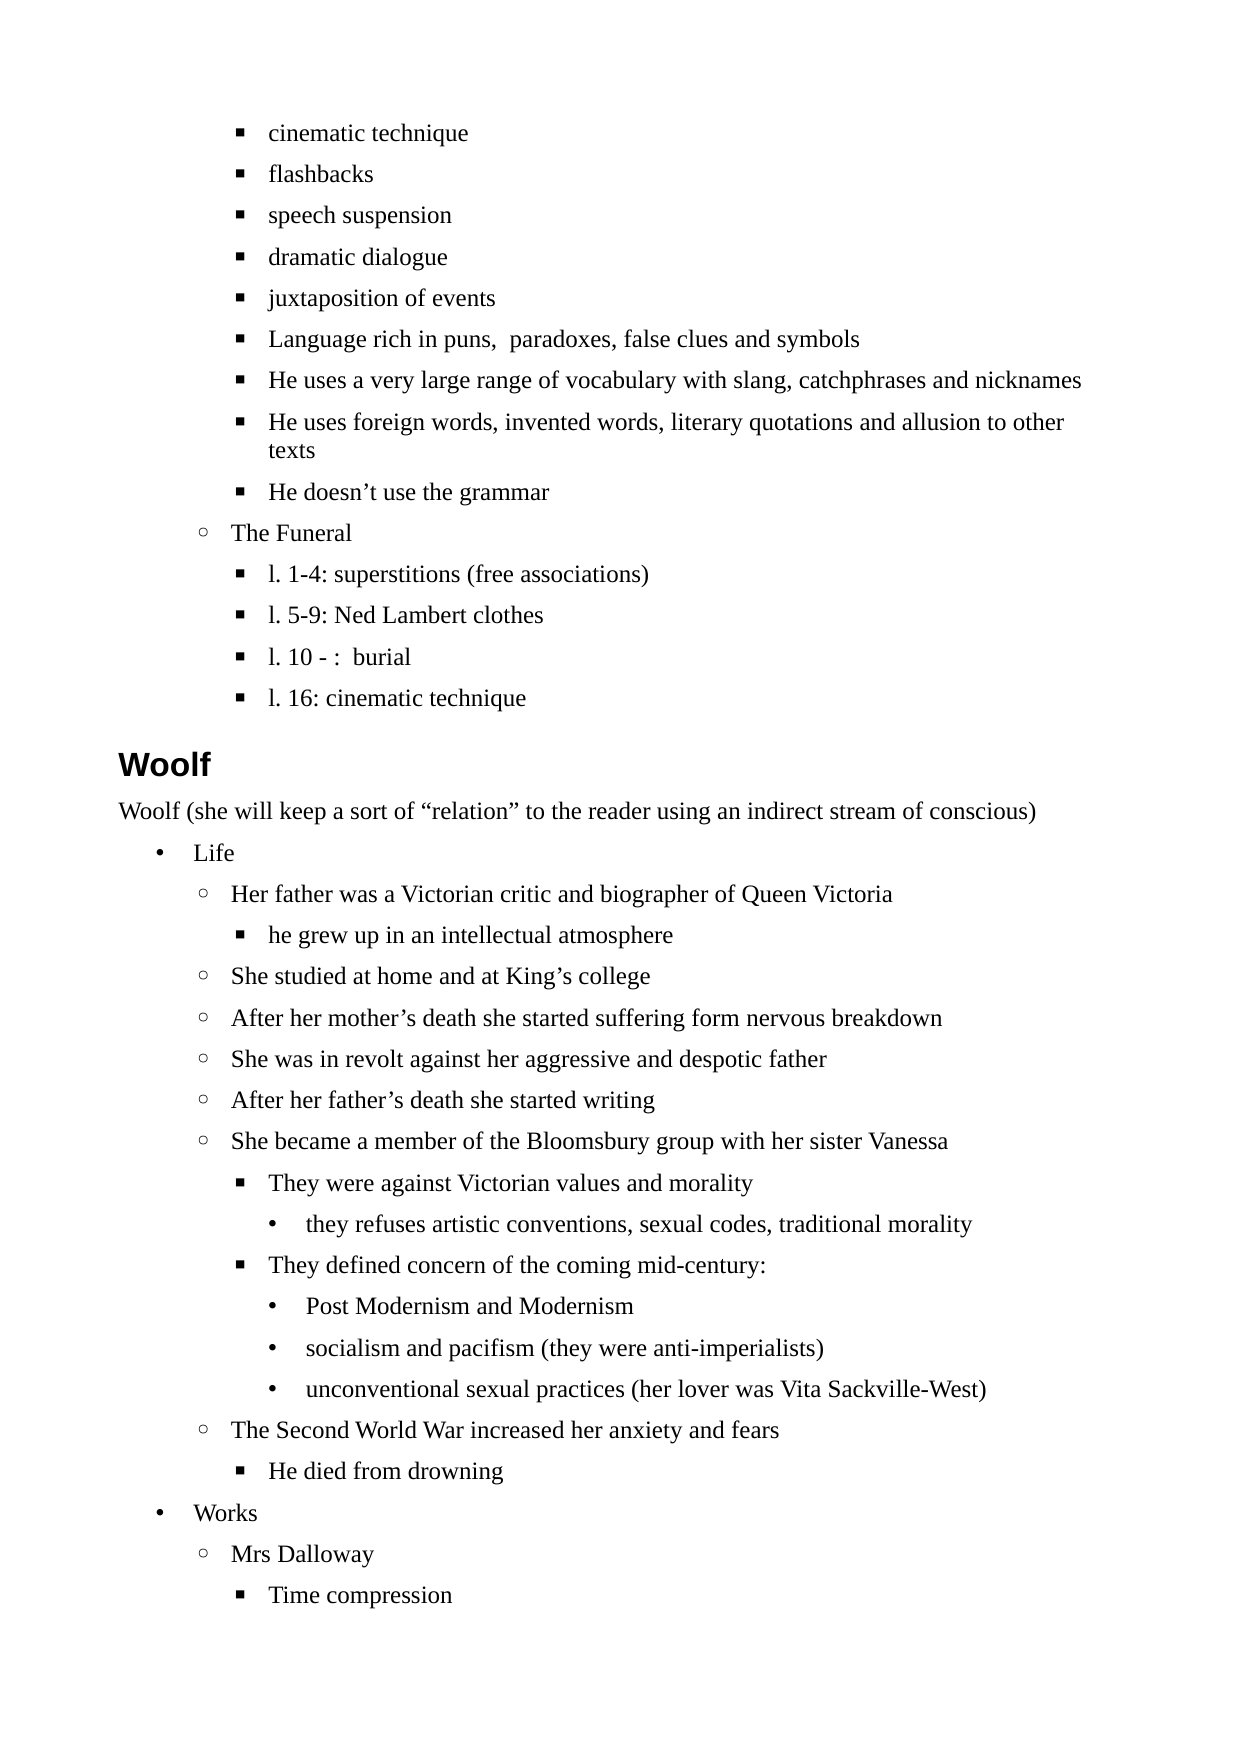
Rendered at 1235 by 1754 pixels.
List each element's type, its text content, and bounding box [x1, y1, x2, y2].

list l. 10 - : burial [231, 642, 1116, 671]
list The Second World War increased her anxiety and fears [193, 1415, 1116, 1444]
list unconventional sexual practices (her lover was Vita Sackville-West) [268, 1374, 1116, 1403]
list They were against Victorian values and morality [231, 1168, 1116, 1196]
list Post Modernism and Modernism [268, 1291, 1116, 1320]
list they refuses artistic conventions, sexual codes, traditional morality [268, 1209, 1116, 1238]
list l. 16: cinematic technique [231, 683, 1116, 712]
list juxtaposition of events [231, 283, 1116, 312]
list Language rich in puns, paradoxes, false clues and symbols [231, 324, 1116, 353]
list Her father was a Victorian critic and biographer of Queen Victoria [193, 879, 1116, 908]
list he grew up in an intellectual atmosphere [231, 920, 1116, 949]
list The Funeral [193, 518, 1116, 547]
list l. 1-4: superstitions (free associations) [231, 559, 1116, 588]
list After her mother’s death she started suffering form nervous breakdown [193, 1003, 1116, 1031]
list She was in revolt against her aggressive and despotic father [193, 1044, 1116, 1073]
list She studied at home and at King’s college [193, 961, 1116, 990]
list socialism and pacifism (they were anti-imperialists) [268, 1333, 1116, 1361]
list flashbacks [231, 159, 1116, 188]
list dramatic dialogue [231, 242, 1116, 271]
text Woolf (she will keep a sort of “relation” to the reader using an indirect stream of conscious) [118, 796, 1116, 825]
list l. 5-9: Ned Lambert clothes [231, 601, 1116, 629]
list cinematic technique [231, 118, 1116, 147]
list Works [156, 1498, 1116, 1526]
list They defined concern of the coming mid-century: [231, 1250, 1116, 1279]
subtitle Woolf [118, 745, 1116, 784]
list She became a member of the Bloomsbury group with her sister Vanessa [193, 1126, 1116, 1155]
list Life [156, 838, 1116, 866]
list He doesn’t use the grammar [231, 477, 1116, 506]
list Time compression [231, 1580, 1116, 1609]
list He uses a very large range of vocabulary with slang, catchphrases and nicknames [231, 366, 1116, 394]
list He uses foreign words, invented words, literary quotations and allusion to other texts [231, 407, 1116, 464]
list After her father’s death she started writing [193, 1085, 1116, 1114]
list Mrs Dalloway [193, 1539, 1116, 1568]
list speech suspension [231, 201, 1116, 229]
list He died from drowning [231, 1456, 1116, 1485]
